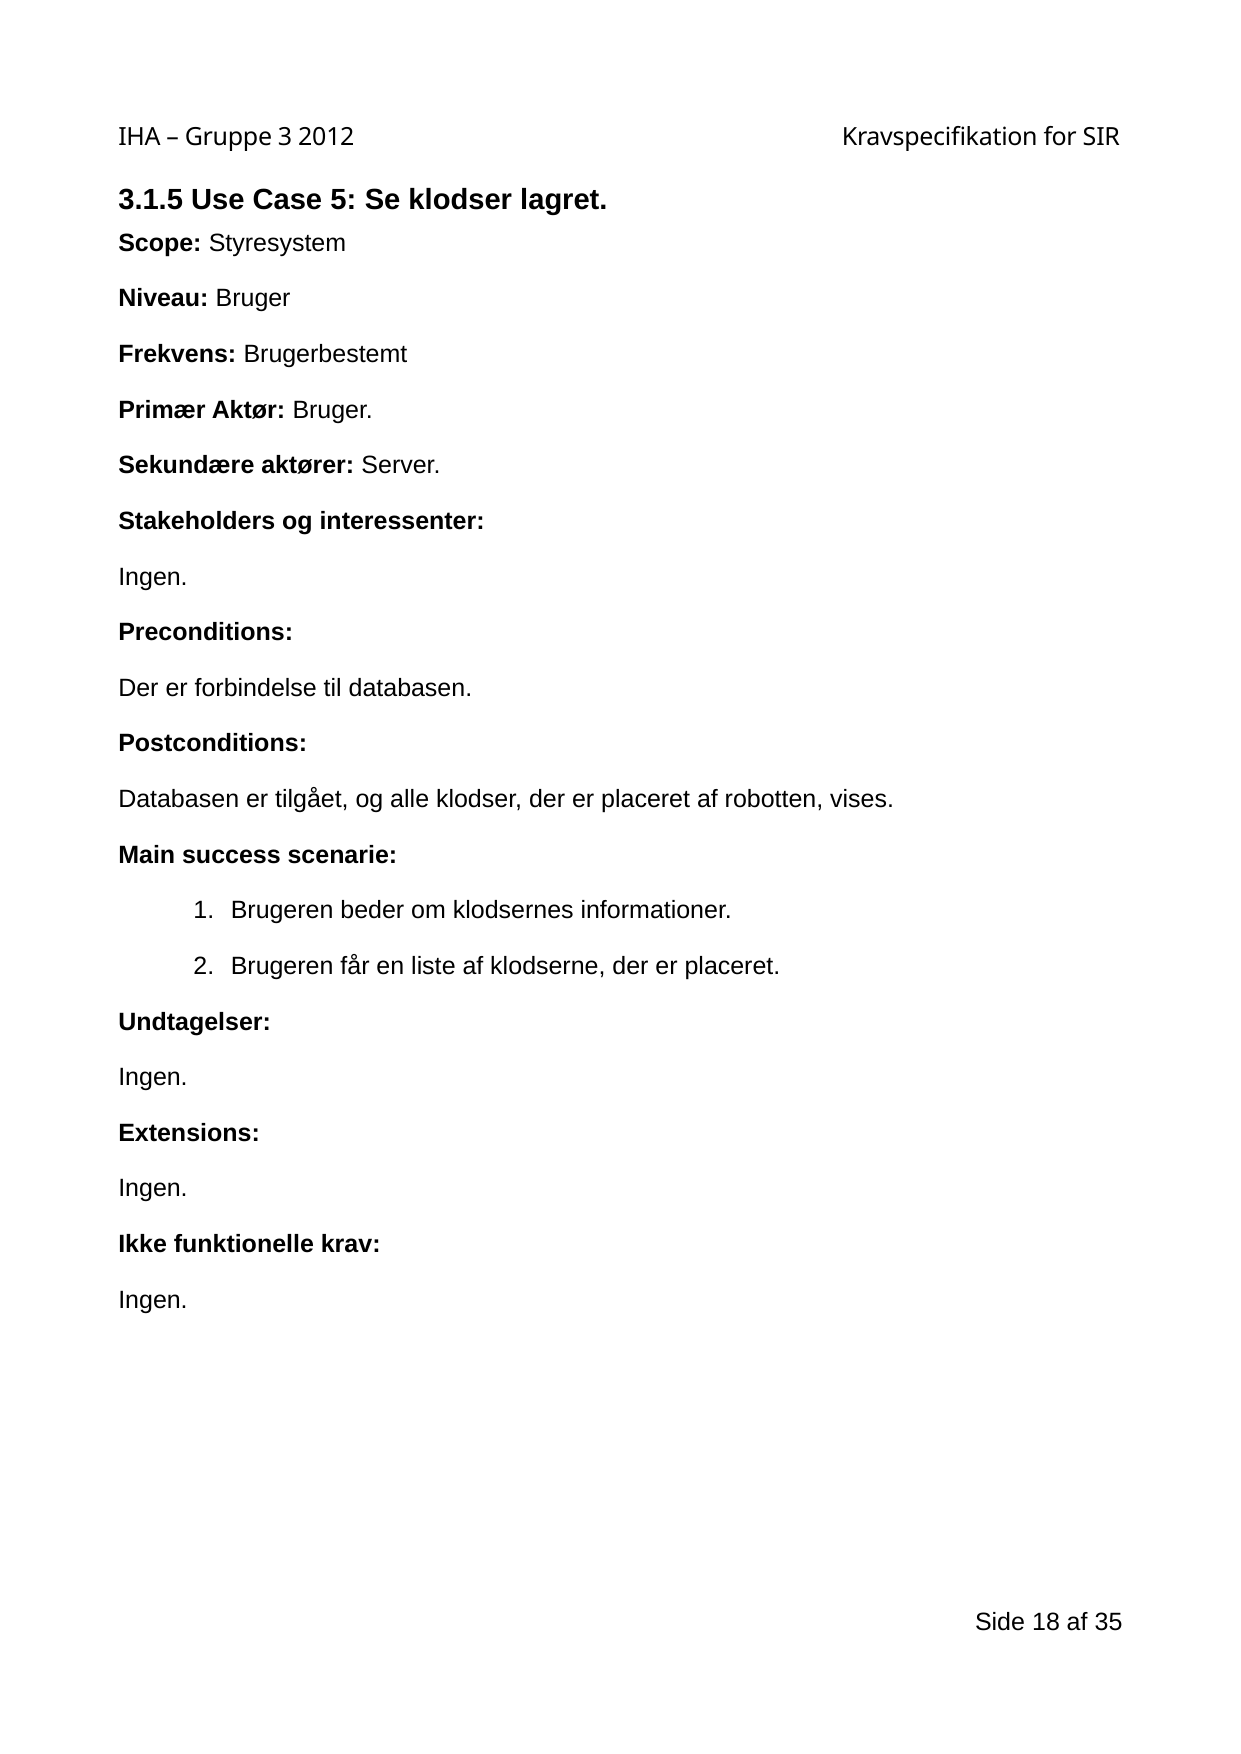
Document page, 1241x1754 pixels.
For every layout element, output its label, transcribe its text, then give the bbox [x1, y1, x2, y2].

text Frekvens: Brugerbestemt [118, 339, 1122, 368]
text Ikke funktionelle krav: [118, 1229, 1122, 1258]
text Ingen. [118, 561, 1122, 590]
text Ingen. [118, 1173, 1122, 1202]
list Brugeren får en liste af klodserne, der er placeret. [193, 951, 1122, 979]
text Preconditions: [118, 617, 1122, 646]
list Brugeren beder om klodsernes informationer. [193, 895, 1122, 924]
text Postconditions: [118, 728, 1122, 757]
text Stakeholders og interessenter: [118, 506, 1122, 534]
text Sekundære aktører: Server. [118, 450, 1122, 479]
text Main success scenarie: [118, 839, 1122, 868]
text Scope: Styresystem [118, 228, 1122, 256]
text Ingen. [118, 1284, 1122, 1313]
text Der er forbindelse til databasen. [118, 673, 1122, 701]
subtitle 3.1.5 Use Case 5: Se klodser lagret. [118, 182, 1122, 215]
text Undtagelser: [118, 1006, 1122, 1035]
text Ingen. [118, 1062, 1122, 1091]
text Extensions: [118, 1118, 1122, 1146]
text Primær Aktør: Bruger. [118, 394, 1122, 423]
text Niveau: Bruger [118, 283, 1122, 312]
text Databasen er tilgået, og alle klodser, der er placeret af robotten, vises. [118, 784, 1122, 813]
